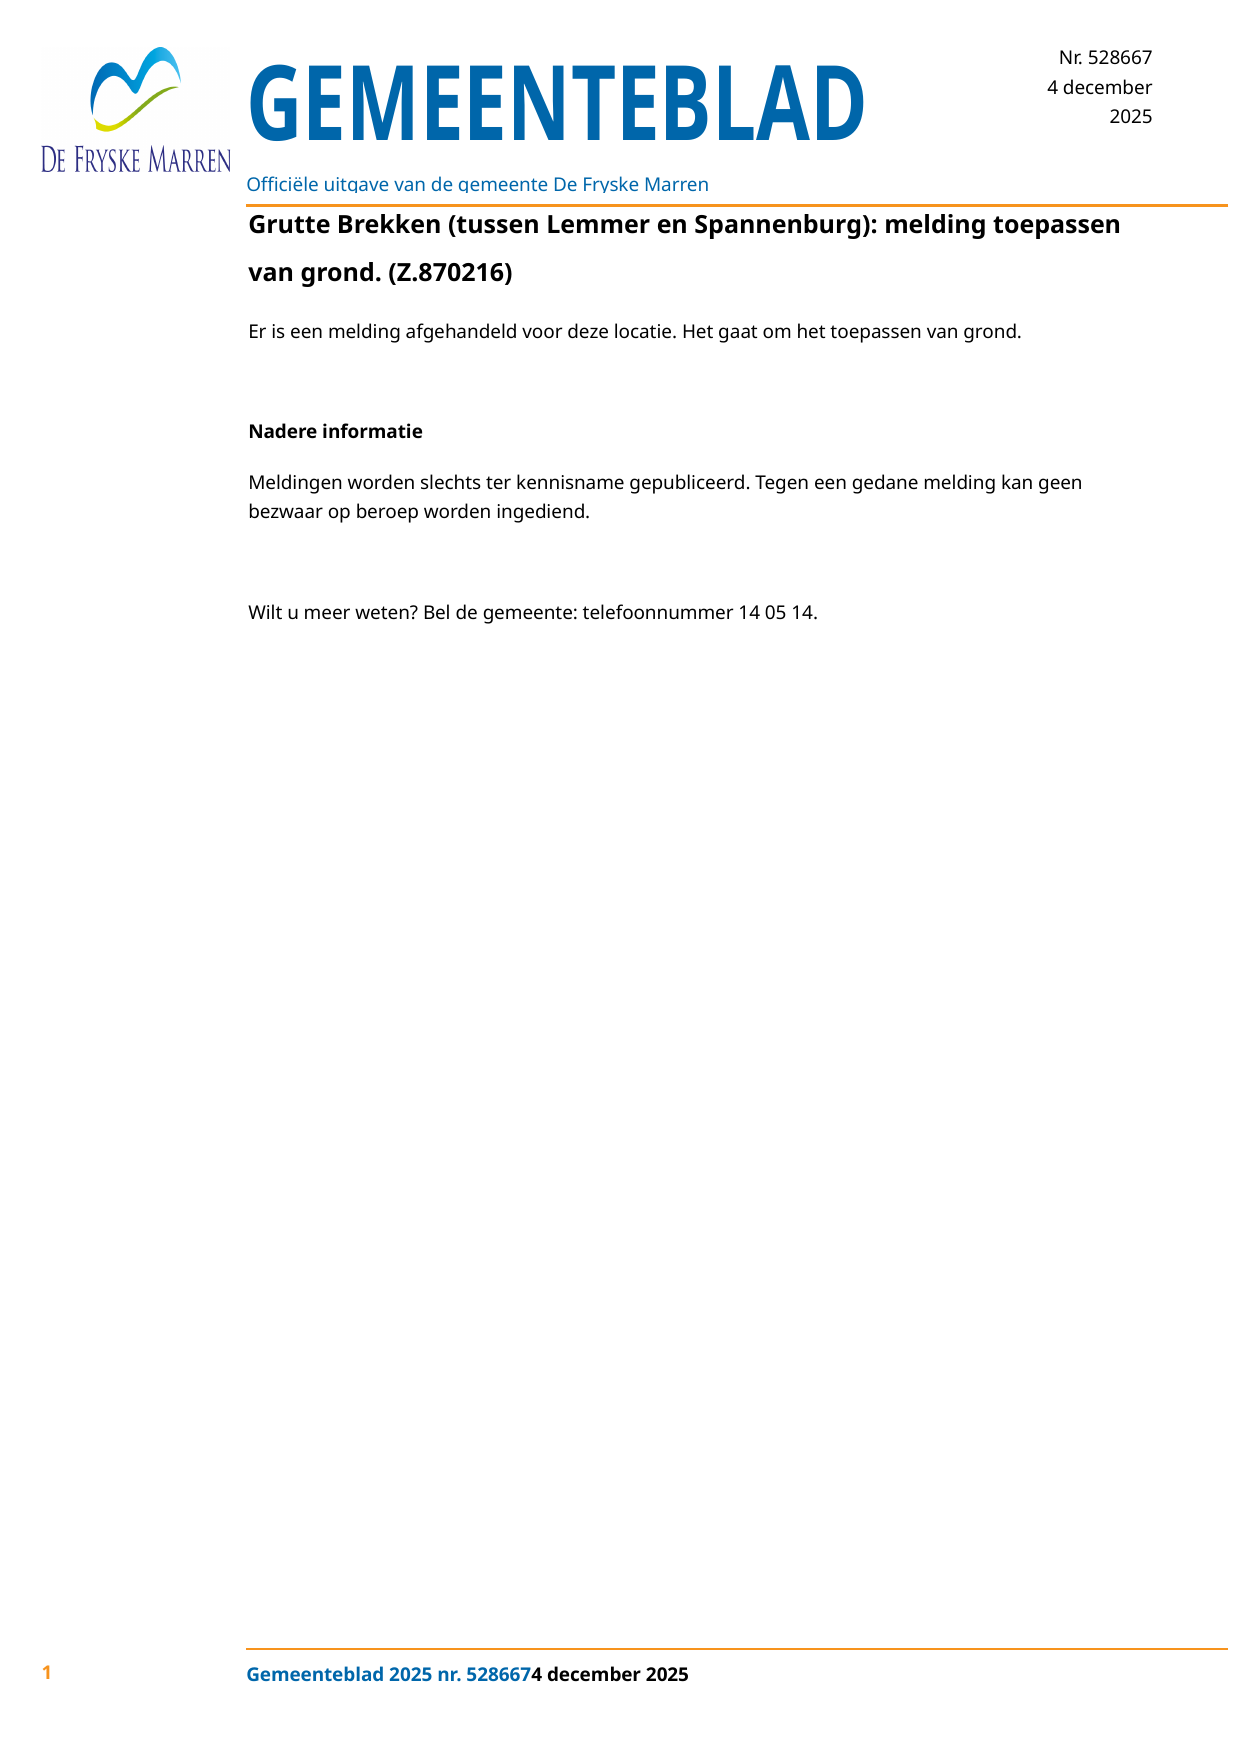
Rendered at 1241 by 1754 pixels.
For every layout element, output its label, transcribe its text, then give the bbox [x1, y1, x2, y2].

text Wilt u meer weten? Bel de gemeente: telefoonnummer 14 05 14. [248, 599, 1152, 625]
text Er is een melding afgehandeld voor deze locatie. Het gaat om het toepassen van grond. [248, 318, 1152, 344]
text Nadere informatie [248, 419, 1152, 444]
picture [41, 47, 231, 172]
text Meldingen worden slechts ter kennisname gepubliceerd. Tegen een gedane melding kan geen bezwaar op beroep worden ingediend. [248, 469, 1152, 524]
text Grutte Brekken (tussen Lemmer en Spannenburg): melding toepassen van grond. (Z.870216) [248, 207, 1152, 288]
